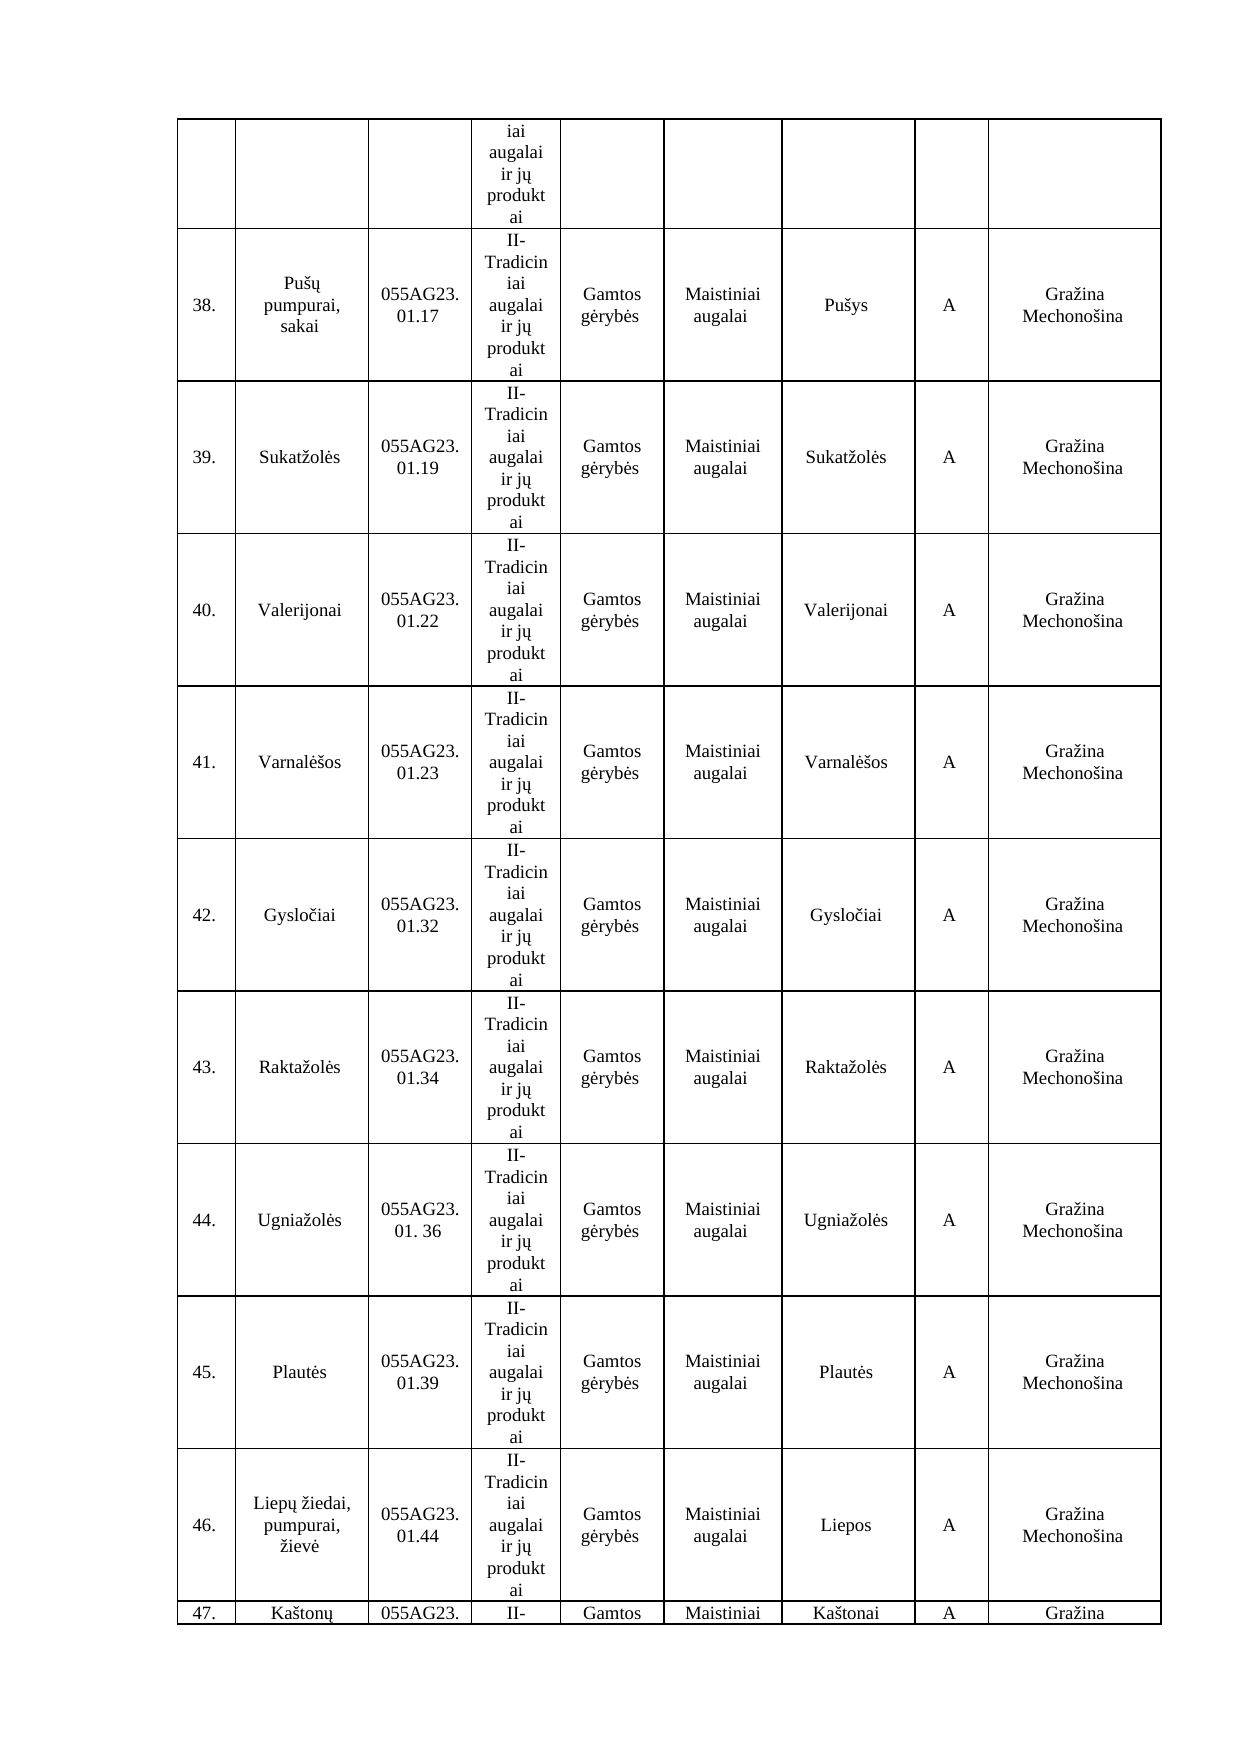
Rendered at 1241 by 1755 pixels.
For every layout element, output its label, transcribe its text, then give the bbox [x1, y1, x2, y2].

table_cell Plautės [236, 1297, 368, 1447]
table_cell 055AG23.01.44 [369, 1449, 471, 1600]
table_cell Sukatžolės [236, 382, 368, 532]
table_cell Maistiniai augalai [665, 1144, 781, 1295]
table_cell Maistiniai augalai [665, 992, 781, 1142]
table_cell Gražina Mechonošina [989, 839, 1160, 990]
table_cell A [916, 1449, 988, 1600]
table_cell Kaštonai [783, 1602, 914, 1623]
table_cell 42. [178, 839, 235, 990]
table_cell Gamtos [561, 1602, 663, 1623]
table_cell [369, 120, 471, 227]
table_cell 055AG23.01.39 [369, 1297, 471, 1447]
table_cell [916, 120, 988, 227]
table_cell Gražina Mechonošina [989, 687, 1160, 837]
table_cell Gamtos gėrybės [561, 687, 663, 837]
table_cell 055AG23. [369, 1602, 471, 1623]
table_cell II-Tradiciniai augalai ir jų produktai [472, 534, 560, 685]
table_cell II-Tradiciniai augalai ir jų produktai [472, 1297, 560, 1447]
table_cell [178, 120, 235, 227]
table_cell 055AG23.01.23 [369, 687, 471, 837]
table_cell A [916, 382, 988, 532]
table_cell 055AG23.01.32 [369, 839, 471, 990]
table_cell Gysločiai [783, 839, 914, 990]
table_cell 44. [178, 1144, 235, 1295]
table_cell Valerijonai [236, 534, 368, 685]
table_cell II- [472, 1602, 560, 1623]
table_cell [989, 120, 1160, 227]
table_cell Gamtos gėrybės [561, 1144, 663, 1295]
table_cell A [916, 839, 988, 990]
table_cell Gamtos gėrybės [561, 1449, 663, 1600]
table_cell 39. [178, 382, 235, 532]
table_cell A [916, 1144, 988, 1295]
table_cell iai augalai ir jų produktai [472, 120, 560, 227]
table_cell 40. [178, 534, 235, 685]
table_cell Gysločiai [236, 839, 368, 990]
table_cell Raktažolės [236, 992, 368, 1142]
table_cell 46. [178, 1449, 235, 1600]
table_cell II-Tradiciniai augalai ir jų produktai [472, 687, 560, 837]
table_cell II-Tradiciniai augalai ir jų produktai [472, 1144, 560, 1295]
table_cell Maistiniai augalai [665, 839, 781, 990]
table_cell 055AG23.01.17 [369, 229, 471, 380]
table_cell Valerijonai [783, 534, 914, 685]
table_cell Gražina Mechonošina [989, 992, 1160, 1142]
table_cell Gamtos gėrybės [561, 839, 663, 990]
table_cell Kaštonų [236, 1602, 368, 1623]
table_cell Gražina Mechonošina [989, 1144, 1160, 1295]
table_cell Ugniažolės [783, 1144, 914, 1295]
table_cell 055AG23.01.22 [369, 534, 471, 685]
table_cell Maistiniai augalai [665, 687, 781, 837]
table_cell Maistiniai augalai [665, 229, 781, 380]
table_cell II-Tradiciniai augalai ir jų produktai [472, 382, 560, 532]
table_cell Gamtos gėrybės [561, 992, 663, 1142]
table_cell Gražina Mechonošina [989, 229, 1160, 380]
table_cell Gražina Mechonošina [989, 1297, 1160, 1447]
table_cell [561, 120, 663, 227]
table_cell Maistiniai augalai [665, 1297, 781, 1447]
table_cell Maistiniai [665, 1602, 781, 1623]
table_cell 45. [178, 1297, 235, 1447]
table_cell Ugniažolės [236, 1144, 368, 1295]
table_cell A [916, 534, 988, 685]
table_cell Gamtos gėrybės [561, 229, 663, 380]
table_cell A [916, 1297, 988, 1447]
table_cell Gamtos gėrybės [561, 1297, 663, 1447]
table_cell II-Tradiciniai augalai ir jų produktai [472, 839, 560, 990]
table_cell Gražina Mechonošina [989, 382, 1160, 532]
table_cell Maistiniai augalai [665, 1449, 781, 1600]
table_cell 055AG23.01.19 [369, 382, 471, 532]
table_cell Pušys [783, 229, 914, 380]
table_cell A [916, 229, 988, 380]
table_cell Maistiniai augalai [665, 534, 781, 685]
table_cell Raktažolės [783, 992, 914, 1142]
table_cell A [916, 687, 988, 837]
table_cell Plautės [783, 1297, 914, 1447]
table_cell 055AG23.01. 36 [369, 1144, 471, 1295]
table_cell 38. [178, 229, 235, 380]
table_cell 47. [178, 1602, 235, 1623]
table_cell Gražina [989, 1602, 1160, 1623]
table_cell Varnalėšos [783, 687, 914, 837]
table_cell A [916, 992, 988, 1142]
table_cell II-Tradiciniai augalai ir jų produktai [472, 229, 560, 380]
table_cell Gražina Mechonošina [989, 534, 1160, 685]
table_cell Sukatžolės [783, 382, 914, 532]
table_cell II-Tradiciniai augalai ir jų produktai [472, 992, 560, 1142]
table_cell Varnalėšos [236, 687, 368, 837]
table_cell 055AG23.01.34 [369, 992, 471, 1142]
table_cell Gamtos gėrybės [561, 534, 663, 685]
table_cell Gamtos gėrybės [561, 382, 663, 532]
table_cell [236, 120, 368, 227]
table_cell A [916, 1602, 988, 1623]
table_cell Pušų pumpurai, sakai [236, 229, 368, 380]
table_cell II-Tradiciniai augalai ir jų produktai [472, 1449, 560, 1600]
table_cell [665, 120, 781, 227]
table_cell Maistiniai augalai [665, 382, 781, 532]
table_cell 43. [178, 992, 235, 1142]
table_cell Liepos [783, 1449, 914, 1600]
table_cell 41. [178, 687, 235, 837]
table_cell Gražina Mechonošina [989, 1449, 1160, 1600]
table_cell Liepų žiedai, pumpurai, žievė [236, 1449, 368, 1600]
table_cell [783, 120, 914, 227]
